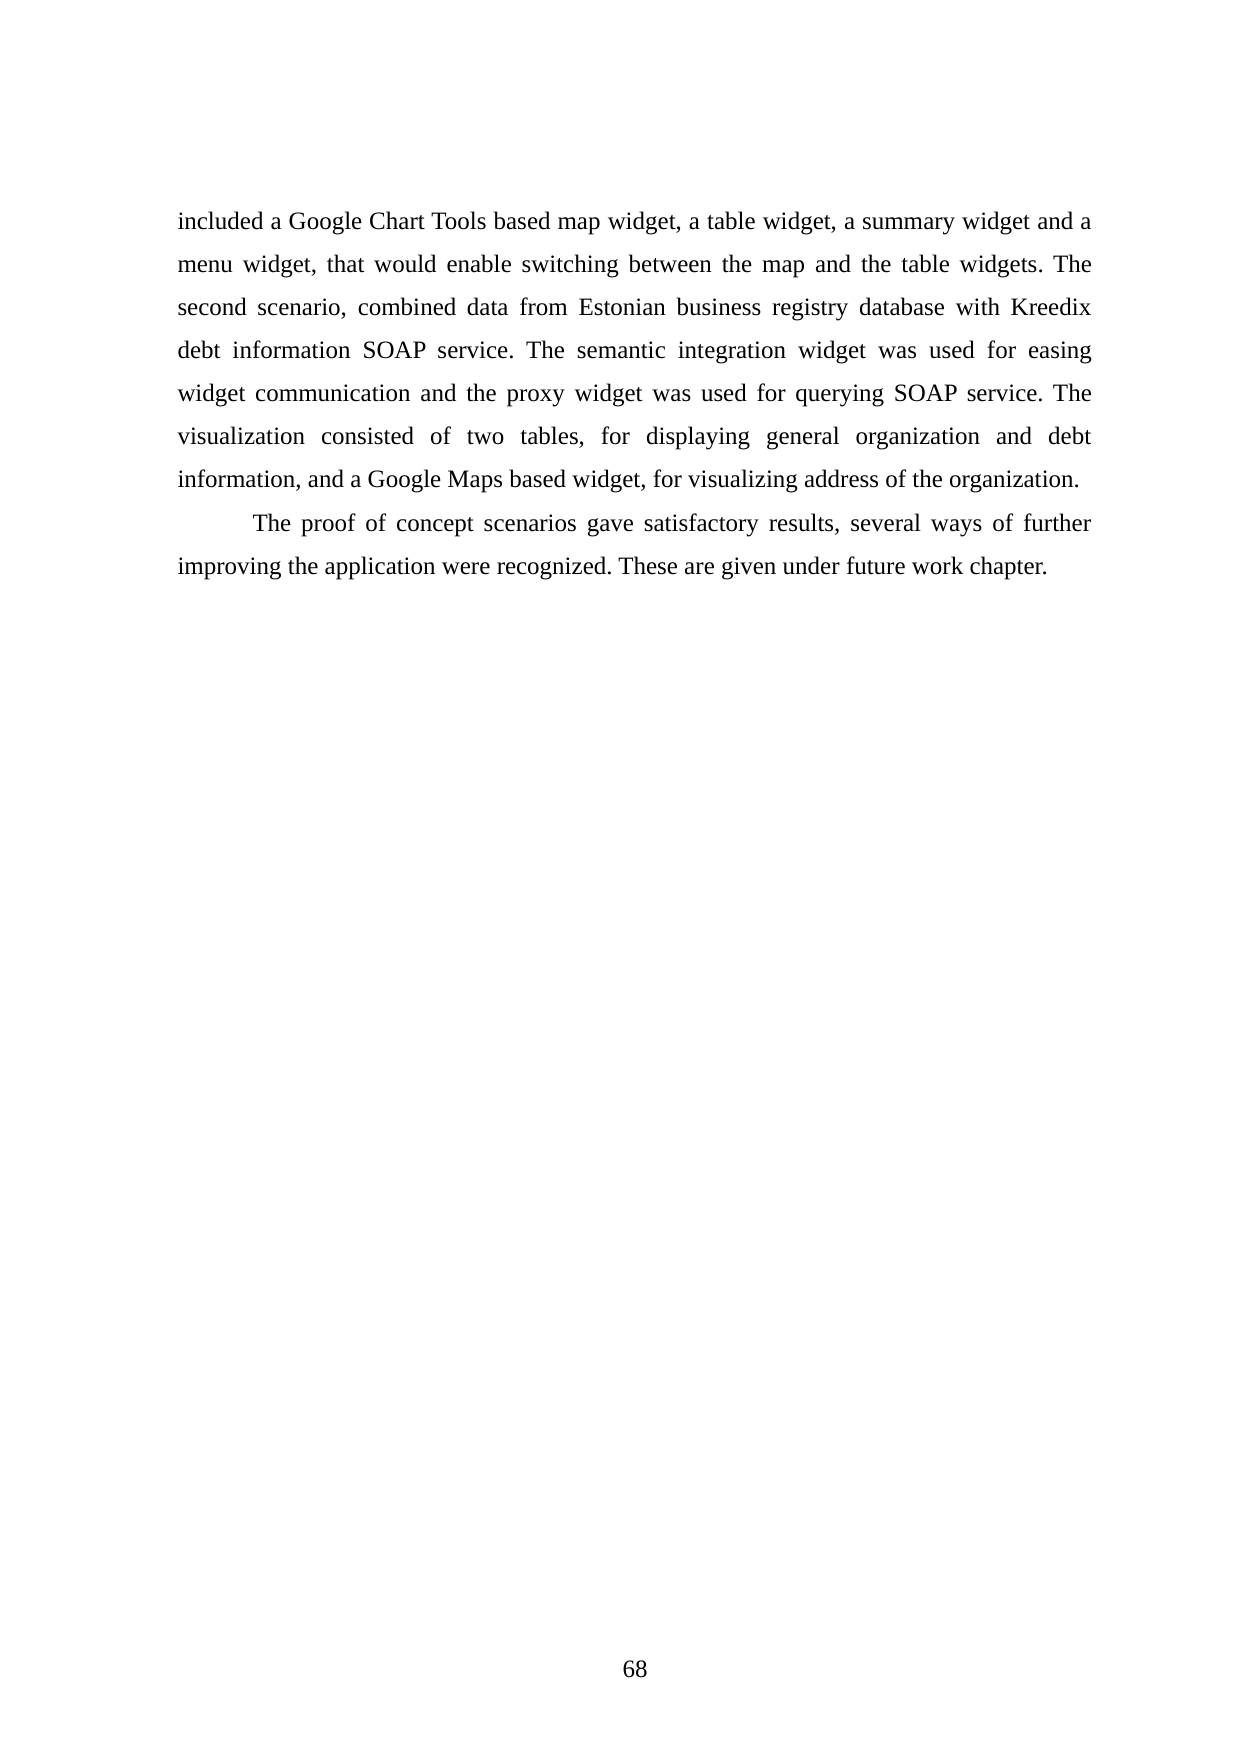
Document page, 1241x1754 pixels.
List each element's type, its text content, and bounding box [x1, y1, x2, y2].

text included a Google Chart Tools based map widget, a table widget, a summary widget and a menu widget, that would enable switching between the map and the table widgets. The second scenario, combined data from Estonian business registry database with Kreedix debt information SOAP service. The semantic integration widget was used for easing widget communication and the proxy widget was used for querying SOAP service. The visualization consisted of two tables, for displaying general organization and debt information, and a Google Maps based widget, for visualizing address of the organization. [177, 206, 1093, 493]
text The proof of concept scenarios gave satisfactory results, several ways of further improving the application were recognized. These are given under future work chapter. [177, 508, 1093, 579]
